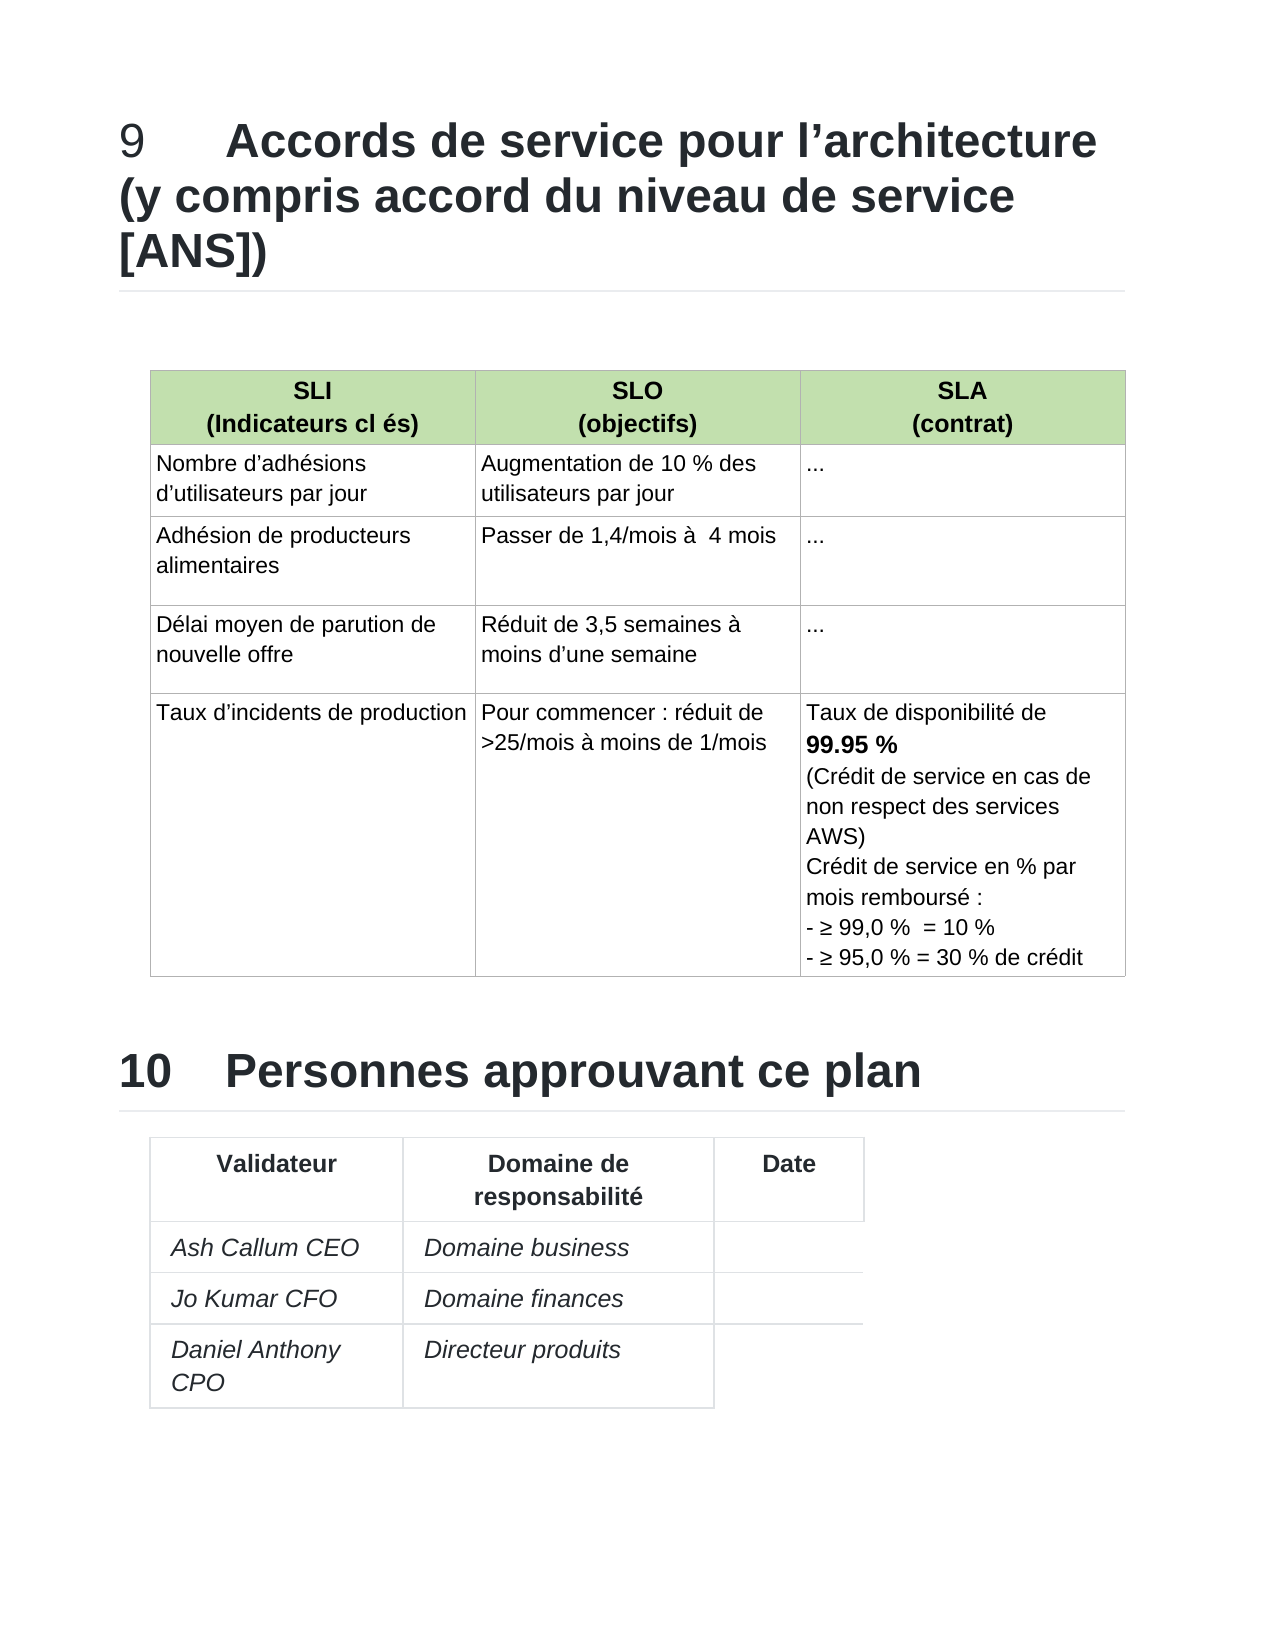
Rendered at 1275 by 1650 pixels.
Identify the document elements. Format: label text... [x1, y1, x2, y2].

table_cell Directeur produits [404, 1325, 713, 1407]
table_header SLI (Indicateurs cl és) [151, 371, 475, 444]
table_cell [715, 1323, 864, 1407]
table_header Domaine de responsabilité [404, 1138, 713, 1221]
table_cell Délai moyen de parution de nouvelle offre [151, 606, 475, 693]
table_cell ... [801, 606, 1125, 693]
table_cell Taux d’incidents de production [151, 694, 475, 976]
table_header SLA (contrat) [801, 371, 1125, 444]
table_cell Passer de 1,4/mois à 4 mois [476, 517, 800, 605]
table_cell Réduit de 3,5 semaines à moins d’une semaine [476, 606, 800, 693]
table_header Validateur [151, 1138, 402, 1221]
table_cell Augmentation de 10 % des utilisateurs par jour [476, 445, 800, 516]
table_header Date [715, 1138, 863, 1221]
table_header SLO (objectifs) [476, 371, 800, 444]
table_cell Domaine business [404, 1222, 713, 1272]
table_cell Ash Callum CEO [151, 1222, 402, 1272]
table_cell Taux de disponibilité de 99.95 % (Crédit de service en cas de non respect des services AWS) Crédit de service en % par mois remboursé : - ≥ 99,0 % = 10 % - ≥ 95,0 % = 30 % de crédit [801, 694, 1125, 976]
table_cell ... [801, 517, 1125, 605]
subtitle Personnes approuvant ce plan [119, 1042, 1125, 1110]
table_cell Daniel Anthony CPO [151, 1325, 402, 1407]
table_cell ... [801, 445, 1125, 516]
table_cell Domaine finances [404, 1273, 713, 1323]
table_cell Pour commencer : réduit de >25/mois à moins de 1/mois [476, 694, 800, 976]
table_cell [715, 1222, 864, 1272]
subtitle Accords de service pour l’architecture (y compris accord du niveau de service [ANS]) [119, 112, 1125, 290]
table_cell [715, 1272, 864, 1323]
table_cell Nombre d’adhésions d’utilisateurs par jour [151, 445, 475, 516]
table_cell Jo Kumar CFO [151, 1273, 402, 1323]
table_cell Adhésion de producteurs alimentaires [151, 517, 475, 605]
